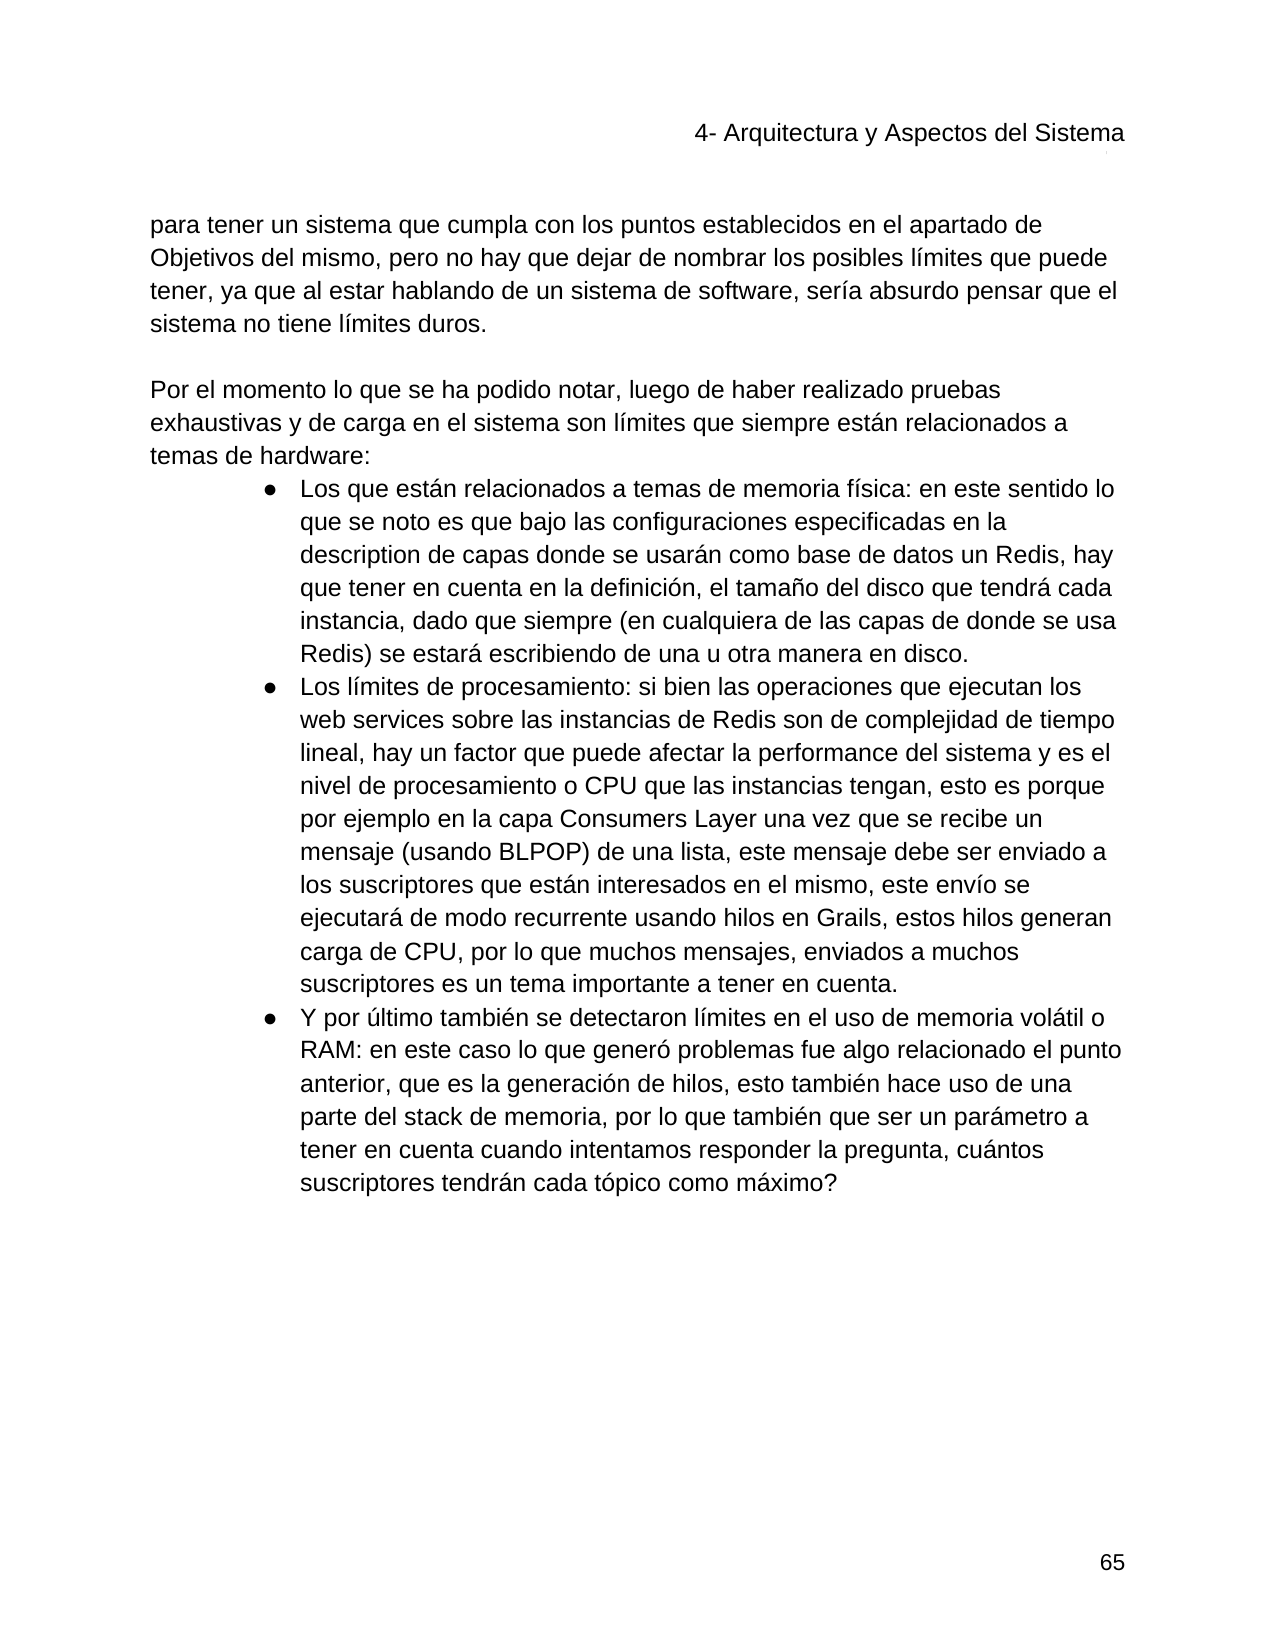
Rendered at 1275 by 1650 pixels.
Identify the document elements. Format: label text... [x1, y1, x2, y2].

list Los límites de procesamiento: si bien las operaciones que ejecutan los web services sobre las instancias de Redis son de complejidad de tiempo lineal, hay un factor que puede afectar la performance del sistema y es el nivel de procesamiento o CPU que las instancias tengan, esto es porque por ejemplo en la capa Consumers Layer una vez que se recibe un mensaje (usando BLPOP) de una lista, este mensaje debe ser enviado a los suscriptores que están interesados en el mismo, este envío se ejecutará de modo recurrente usando hilos en Grails, estos hilos generan carga de CPU, por lo que muchos mensajes, enviados a muchos suscriptores es un tema importante a tener en cuenta. [262, 672, 1125, 998]
text Por el momento lo que se ha podido notar, luego de haber realizado pruebas exhaustivas y de carga en el sistema son límites que siempre están relacionados a temas de hardware: [150, 375, 1125, 470]
list Los que están relacionados a temas de memoria física: en este sentido lo que se noto es que bajo las configuraciones especificadas en la description de capas donde se usarán como base de datos un Redis, hay que tener en cuenta en la definición, el tamaño del disco que tendrá cada instancia, dado que siempre (en cualquiera de las capas de donde se usa Redis) se estará escribiendo de una u otra manera en disco. [262, 474, 1125, 668]
list Y por último también se detectaron límites en el uso de memoria volátil o RAM: en este caso lo que generó problemas fue algo relacionado el punto anterior, que es la generación de hilos, esto también hace uso de una parte del stack de memoria, por lo que también que ser un parámetro a tener en cuenta cuando intentamos responder la pregunta, cuántos suscriptores tendrán cada tópico como máximo? [262, 1002, 1125, 1196]
text para tener un sistema que cumpla con los puntos establecidos en el apartado de Objetivos del mismo, pero no hay que dejar de nombrar los posibles límites que puede tener, ya que al estar hablando de un sistema de software, sería absurdo pensar que el sistema no tiene límites duros. [150, 210, 1125, 338]
